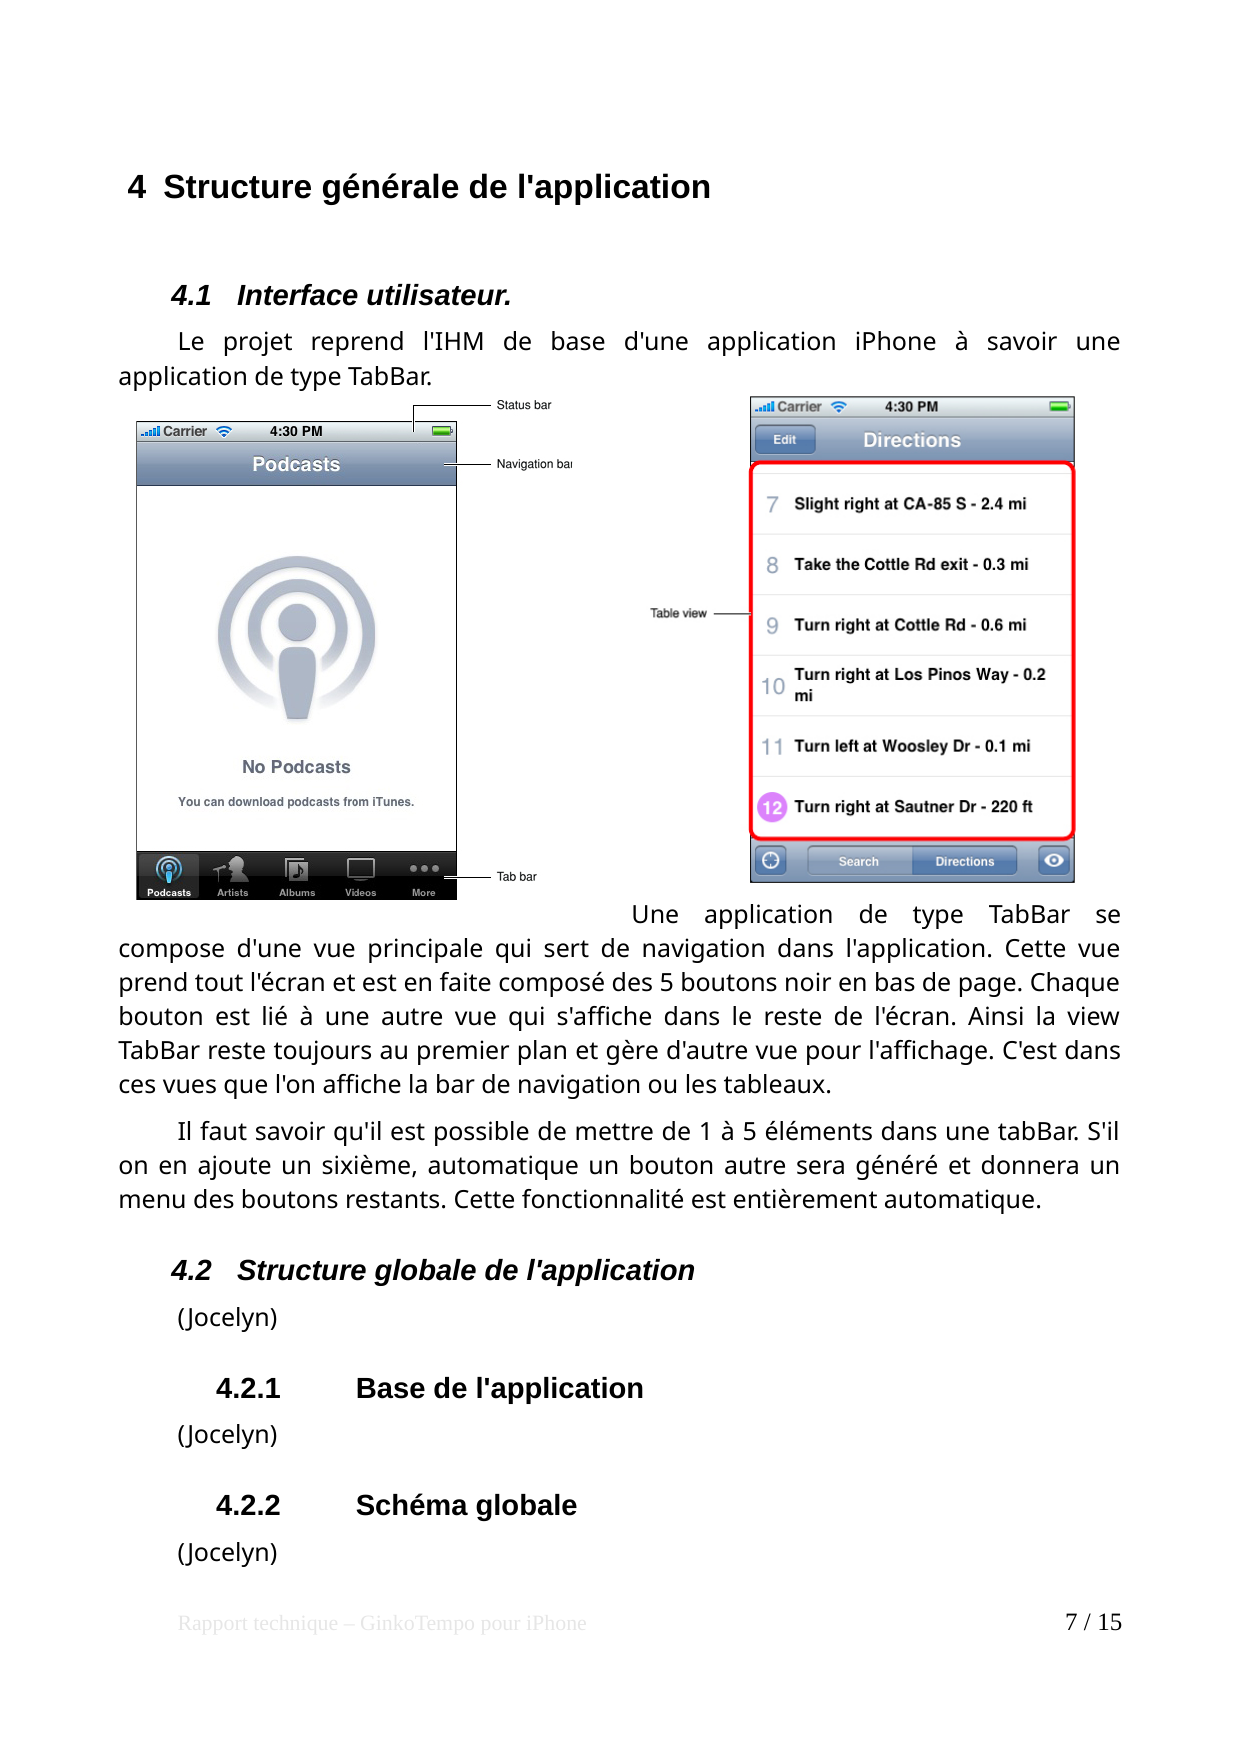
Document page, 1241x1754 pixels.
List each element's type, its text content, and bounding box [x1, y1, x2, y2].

text Une application de type TabBar se compose d'une vue principale qui sert de navigation dans l'application. Cette vue prend tout l'écran et est en faite composé des 5 boutons noir en bas de page. Chaque bouton est lié à une autre vue qui s'affiche dans le reste de l'écran. Ainsi la view TabBar reste toujours au premier plan et gère d'autre vue pour l'affichage. C'est dans ces vues que l'on affiche la bar de navigation ou les tableaux. [118, 900, 1122, 1101]
subtitle Base de l'application [208, 1371, 1122, 1404]
text (Jocelyn) [118, 1417, 1122, 1451]
text Le projet reprend l'IHM de base d'une application iPhone à savoir une application de type TabBar. [118, 324, 1122, 392]
subtitle Interface utilisateur. [163, 278, 1122, 312]
picture [620, 358, 1108, 897]
text (Jocelyn) [118, 1534, 1122, 1568]
picture [136, 400, 573, 900]
text Il faut savoir qu'il est possible de mettre de 1 à 5 éléments dans une tabBar. S'il on en ajoute un sixième, automatique un bouton autre sera généré et donnera un menu des boutons restants. Cette fonctionnalité est entièrement automatique. [118, 1113, 1122, 1216]
subtitle Structure générale de l'application [118, 167, 1122, 205]
text (Jocelyn) [118, 1299, 1122, 1333]
subtitle Schéma globale [208, 1488, 1122, 1522]
subtitle Structure globale de l'application [163, 1253, 1122, 1287]
